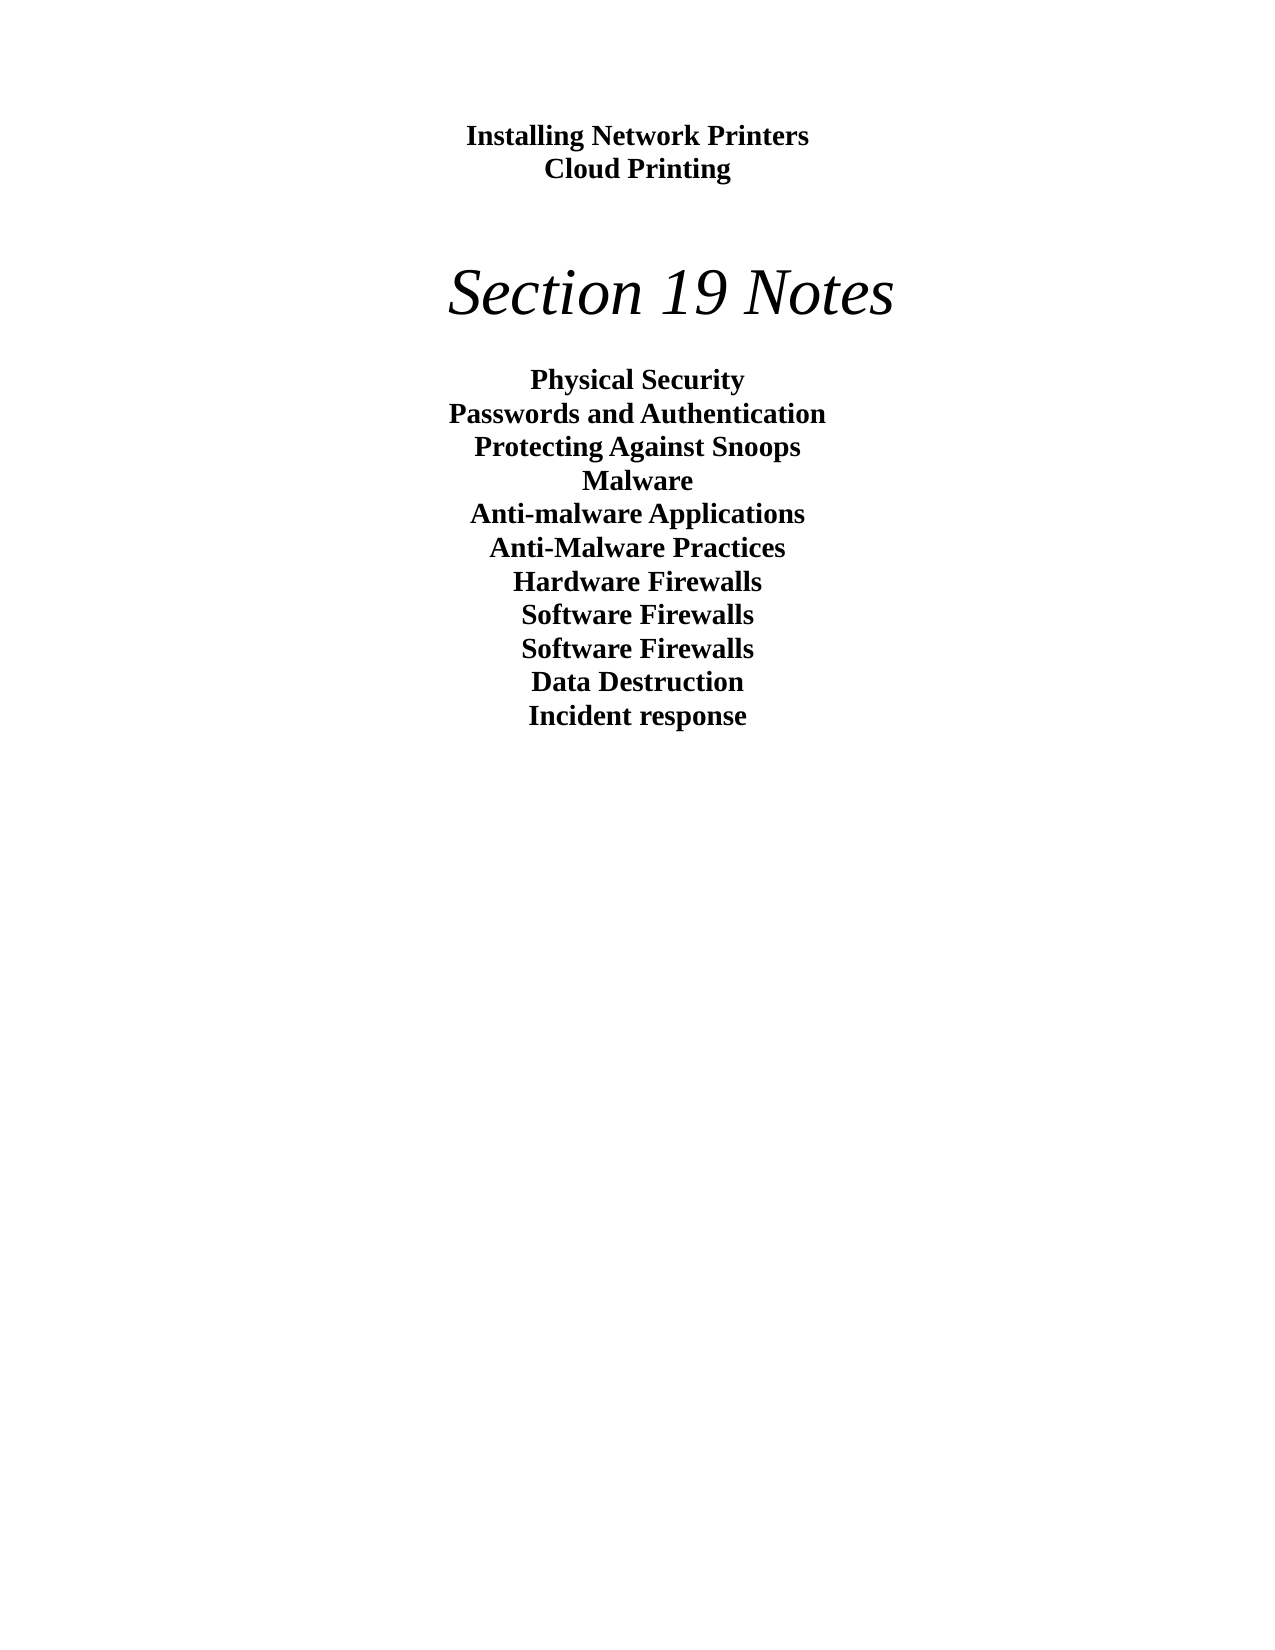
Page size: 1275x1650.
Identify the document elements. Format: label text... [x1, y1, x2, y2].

text Hardware Firewalls [118, 564, 1157, 597]
text Incident response [118, 698, 1157, 731]
text Passwords and Authentication [118, 396, 1157, 429]
text Anti-Malware Practices [118, 530, 1157, 564]
list Section 19 Notes [156, 252, 1157, 329]
text Cloud Printing [118, 152, 1157, 185]
text Anti-malware Applications [118, 497, 1157, 530]
text Data Destruction [118, 664, 1157, 698]
text Installing Network Printers [118, 118, 1157, 152]
text Protecting Against Snoops [118, 429, 1157, 463]
text Malware [118, 463, 1157, 497]
text Software Firewalls [118, 597, 1157, 631]
text Physical Security [118, 362, 1157, 396]
text Software Firewalls [118, 631, 1157, 664]
